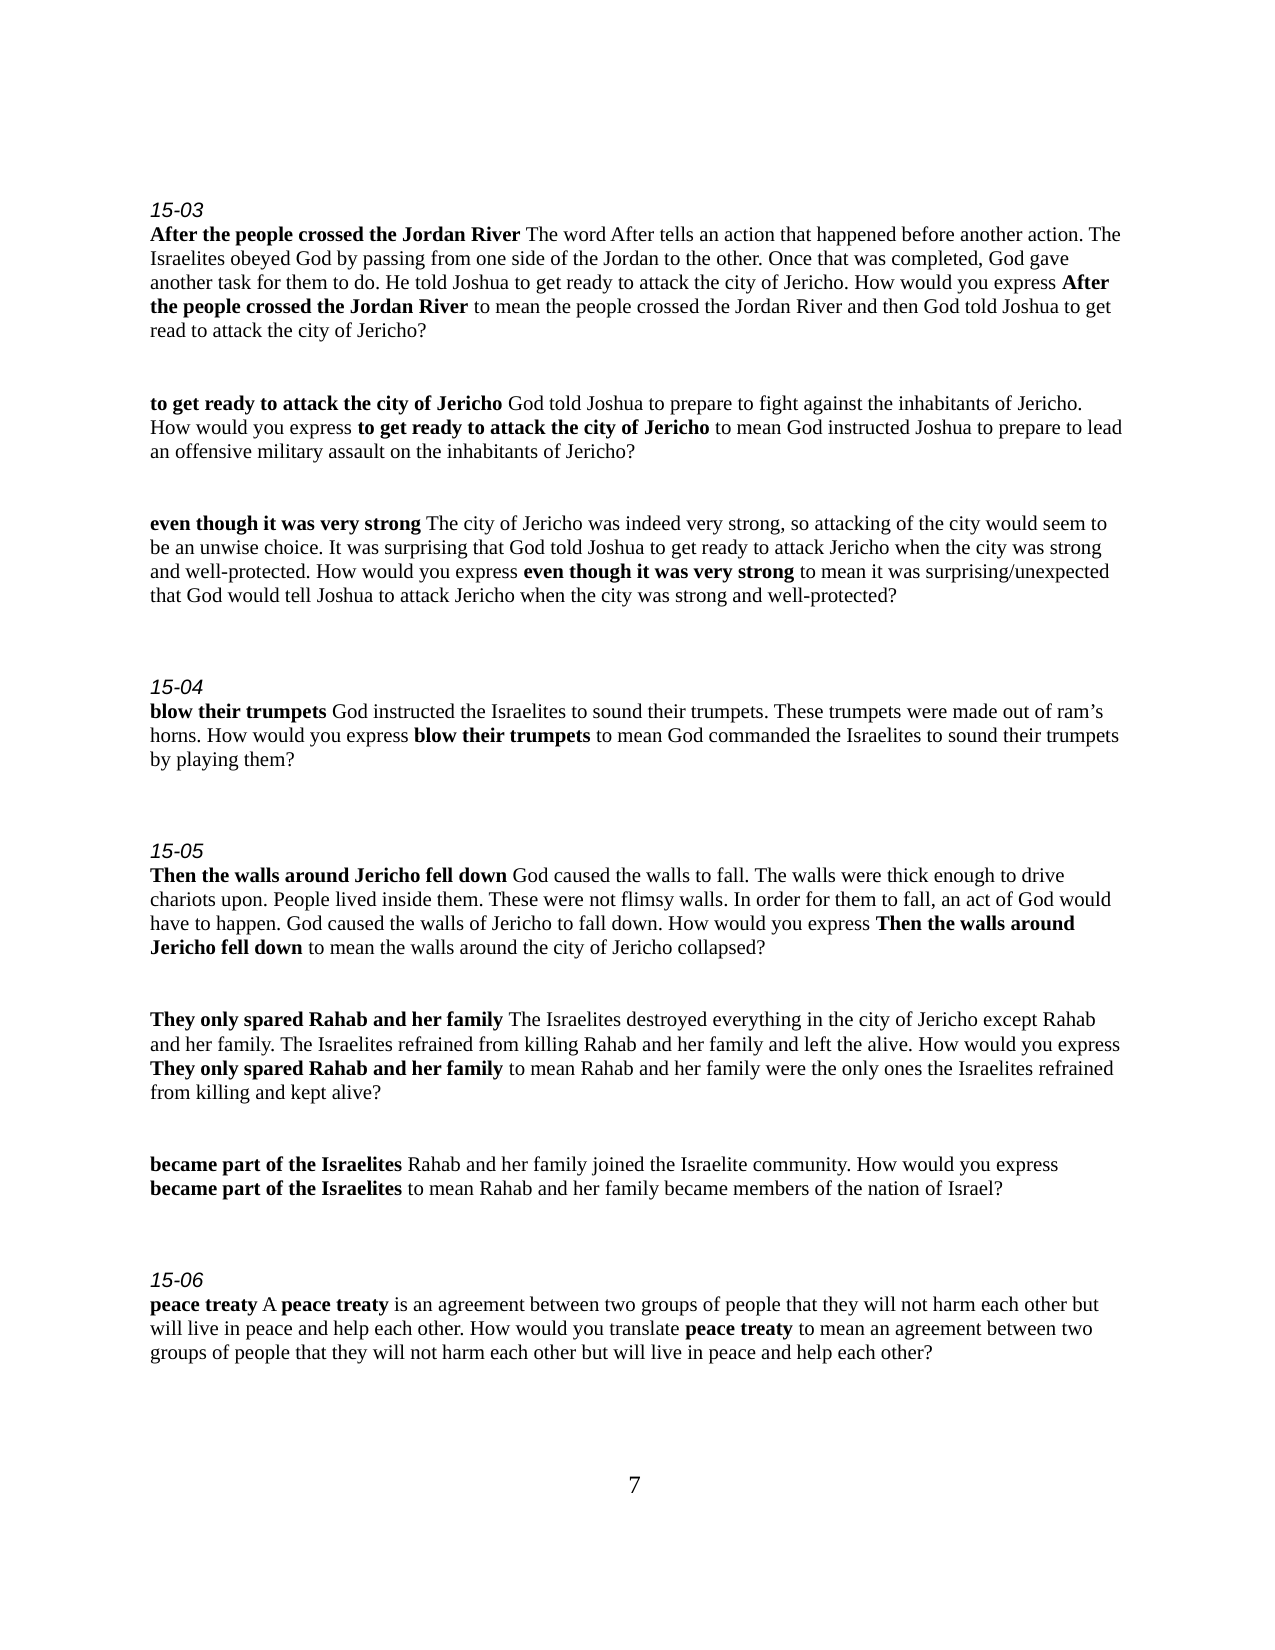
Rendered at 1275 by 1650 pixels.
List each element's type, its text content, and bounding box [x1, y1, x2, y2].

subtitle 15-03 [150, 198, 1125, 222]
text to get ready to attack the city of Jericho God told Joshua to prepare to fight against the inhabitants of Jericho. How would you express to get ready to attack the city of Jericho to mean God instructed Joshua to prepare to lead an offensive military assault on the inhabitants of Jericho? [150, 391, 1125, 463]
text They only spared Rahab and her family The Israelites destroyed everything in the city of Jericho except Rahab and her family. The Israelites refrained from killing Rahab and her family and left the alive. How would you express They only spared Rahab and her family to mean Rahab and her family were the only ones the Israelites refrained from killing and kept alive? [150, 1007, 1125, 1104]
subtitle 15-04 [150, 675, 1125, 699]
subtitle 15-06 [150, 1268, 1125, 1292]
subtitle 15-05 [150, 839, 1125, 863]
text After the people crossed the Jordan River The word After tells an action that happened before another action. The Israelites obeyed God by passing from one side of the Jordan to the other. Once that was completed, God gave another task for them to do. He told Joshua to get ready to attack the city of Jericho. How would you express After the people crossed the Jordan River to mean the people crossed the Jordan River and then God told Joshua to get read to attack the city of Jericho? [150, 222, 1125, 342]
text peace treaty A peace treaty is an agreement between two groups of people that they will not harm each other but will live in peace and help each other. How would you translate peace treaty to mean an agreement between two groups of people that they will not harm each other but will live in peace and help each other? [150, 1292, 1125, 1364]
text became part of the Israelites Rahab and her family joined the Israelite community. How would you express became part of the Israelites to mean Rahab and her family became members of the nation of Israel? [150, 1152, 1125, 1200]
text blow their trumpets God instructed the Israelites to sound their trumpets. These trumpets were made out of ram’s horns. How would you express blow their trumpets to mean God commanded the Israelites to sound their trumpets by playing them? [150, 699, 1125, 771]
text even though it was very strong The city of Jericho was indeed very strong, so attacking of the city would seem to be an unwise choice. It was surprising that God told Joshua to get ready to attack Jericho when the city was strong and well-protected. How would you express even though it was very strong to mean it was surprising/unexpected that God would tell Joshua to attack Jericho when the city was strong and well-protected? [150, 511, 1125, 607]
text Then the walls around Jericho fell down God caused the walls to fall. The walls were thick enough to drive chariots upon. People lived inside them. These were not flimsy walls. In order for them to fall, an act of God would have to happen. God caused the walls of Jericho to fall down. How would you express Then the walls around Jericho fell down to mean the walls around the city of Jericho collapsed? [150, 863, 1125, 959]
